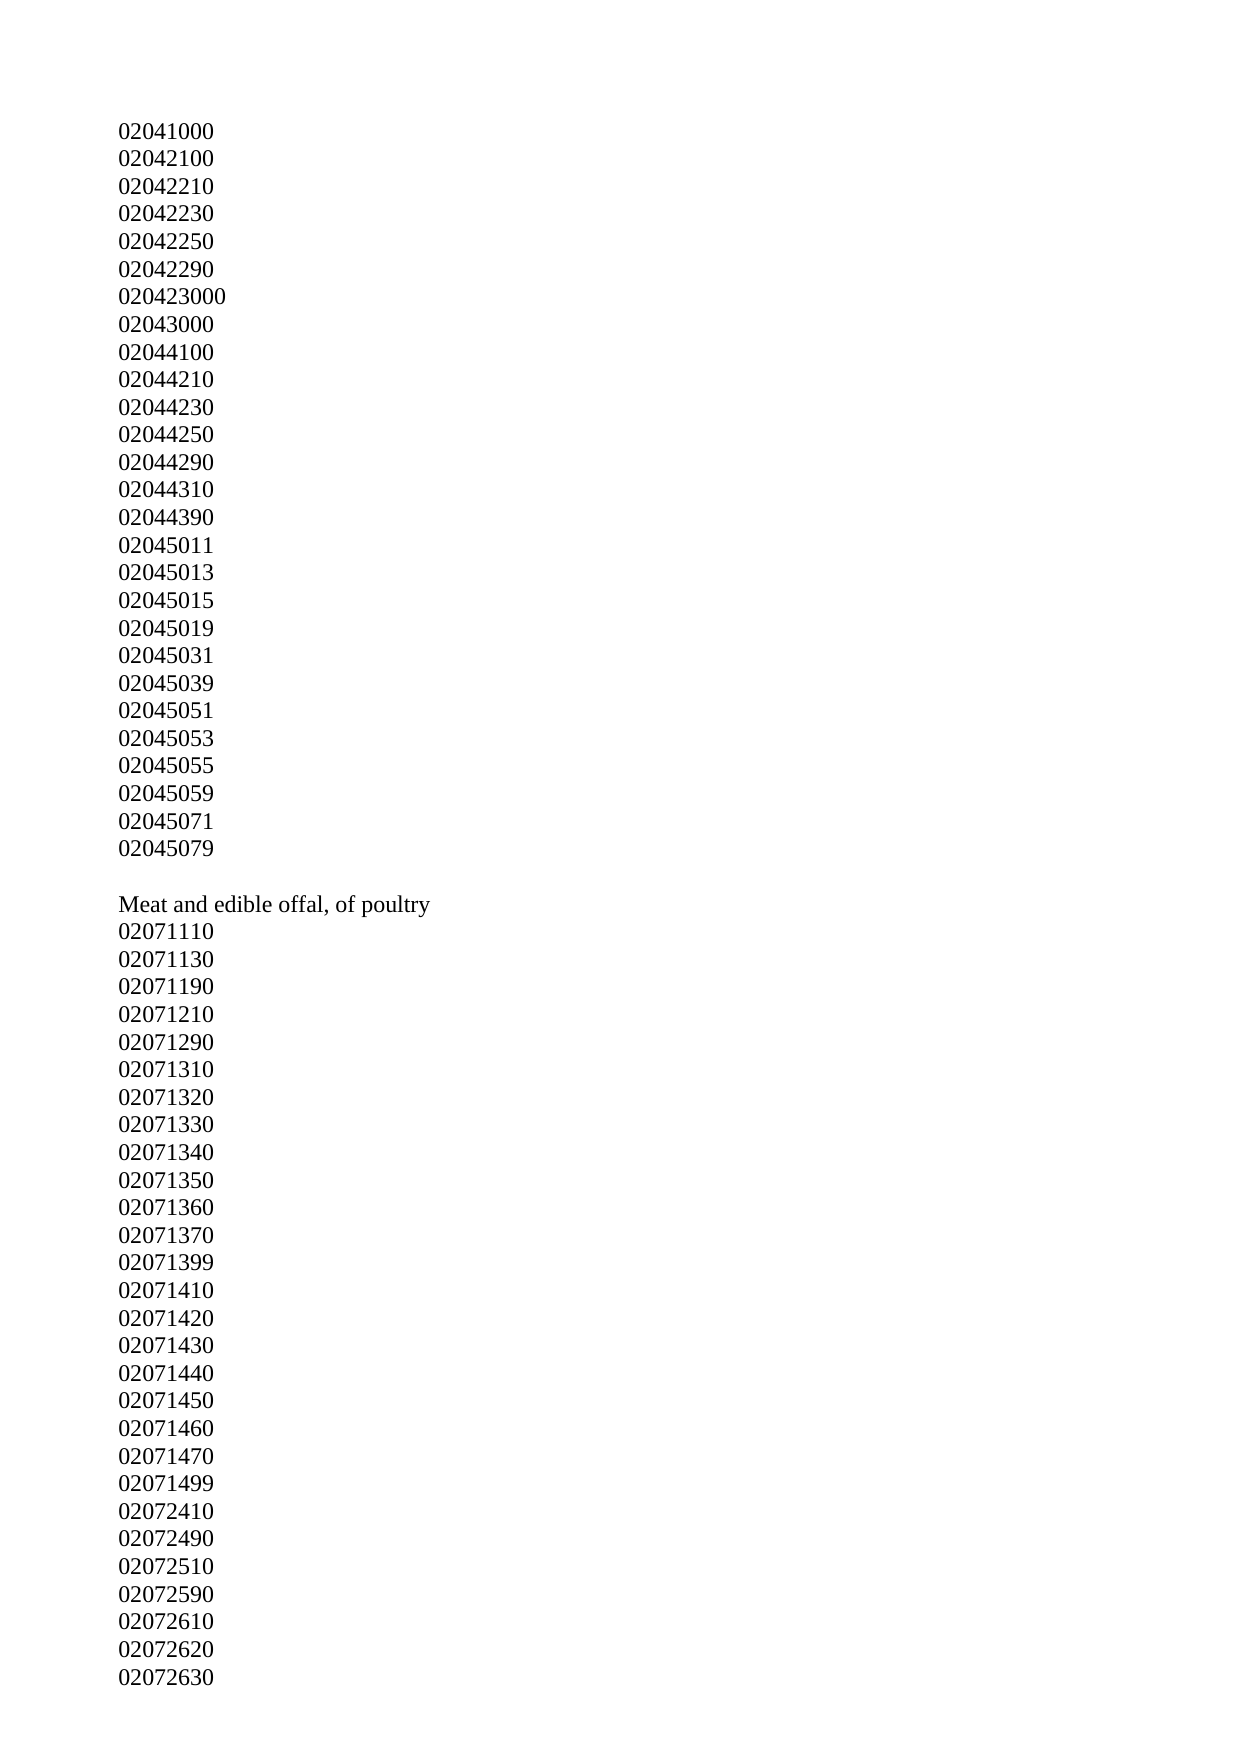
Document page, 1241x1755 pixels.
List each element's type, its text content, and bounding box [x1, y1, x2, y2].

text 02072630 [118, 1662, 1122, 1690]
text 02071350 [118, 1166, 1122, 1193]
text 02045053 [118, 724, 1122, 752]
text 02042290 [118, 255, 1122, 282]
text 02045011 [118, 531, 1122, 558]
text 02071430 [118, 1331, 1122, 1359]
text 02042210 [118, 172, 1122, 199]
text 02071290 [118, 1028, 1122, 1055]
text 02045059 [118, 779, 1122, 807]
text 02071130 [118, 945, 1122, 972]
text 02071340 [118, 1138, 1122, 1166]
text 02072410 [118, 1497, 1122, 1524]
text 02072610 [118, 1607, 1122, 1635]
text 02045051 [118, 696, 1122, 724]
text 02045013 [118, 558, 1122, 586]
text 02044230 [118, 393, 1122, 420]
text 02071320 [118, 1083, 1122, 1110]
text 02071499 [118, 1469, 1122, 1497]
text 02045039 [118, 669, 1122, 696]
text 02072620 [118, 1635, 1122, 1662]
text 02042230 [118, 199, 1122, 227]
text 02071399 [118, 1248, 1122, 1276]
text 02071190 [118, 972, 1122, 1000]
text 02041000 [118, 117, 1122, 144]
text 02071370 [118, 1221, 1122, 1248]
text 02071440 [118, 1359, 1122, 1386]
text 02071360 [118, 1193, 1122, 1221]
text 02072590 [118, 1580, 1122, 1607]
text 02045071 [118, 807, 1122, 834]
text 02071110 [118, 917, 1122, 945]
text 02045031 [118, 641, 1122, 669]
text 02042250 [118, 227, 1122, 255]
text 02071470 [118, 1442, 1122, 1469]
text 02044250 [118, 420, 1122, 448]
text 02071330 [118, 1110, 1122, 1138]
text 02071210 [118, 1000, 1122, 1028]
text 02071420 [118, 1304, 1122, 1331]
text 02072490 [118, 1524, 1122, 1552]
text 02045019 [118, 613, 1122, 641]
text 02045015 [118, 586, 1122, 613]
text 02072510 [118, 1552, 1122, 1580]
text 02044100 [118, 337, 1122, 365]
text 02042100 [118, 144, 1122, 172]
text 02044310 [118, 476, 1122, 503]
text 02045079 [118, 834, 1122, 862]
text 02071410 [118, 1276, 1122, 1304]
text Meat and edible offal, of poultry [118, 889, 1122, 917]
text 02044290 [118, 448, 1122, 476]
text 02071310 [118, 1055, 1122, 1083]
text 02071450 [118, 1386, 1122, 1414]
text 020423000 [118, 282, 1122, 310]
text 02044390 [118, 503, 1122, 531]
text 02045055 [118, 752, 1122, 779]
text 02043000 [118, 310, 1122, 337]
text 02071460 [118, 1414, 1122, 1442]
text 02044210 [118, 365, 1122, 393]
